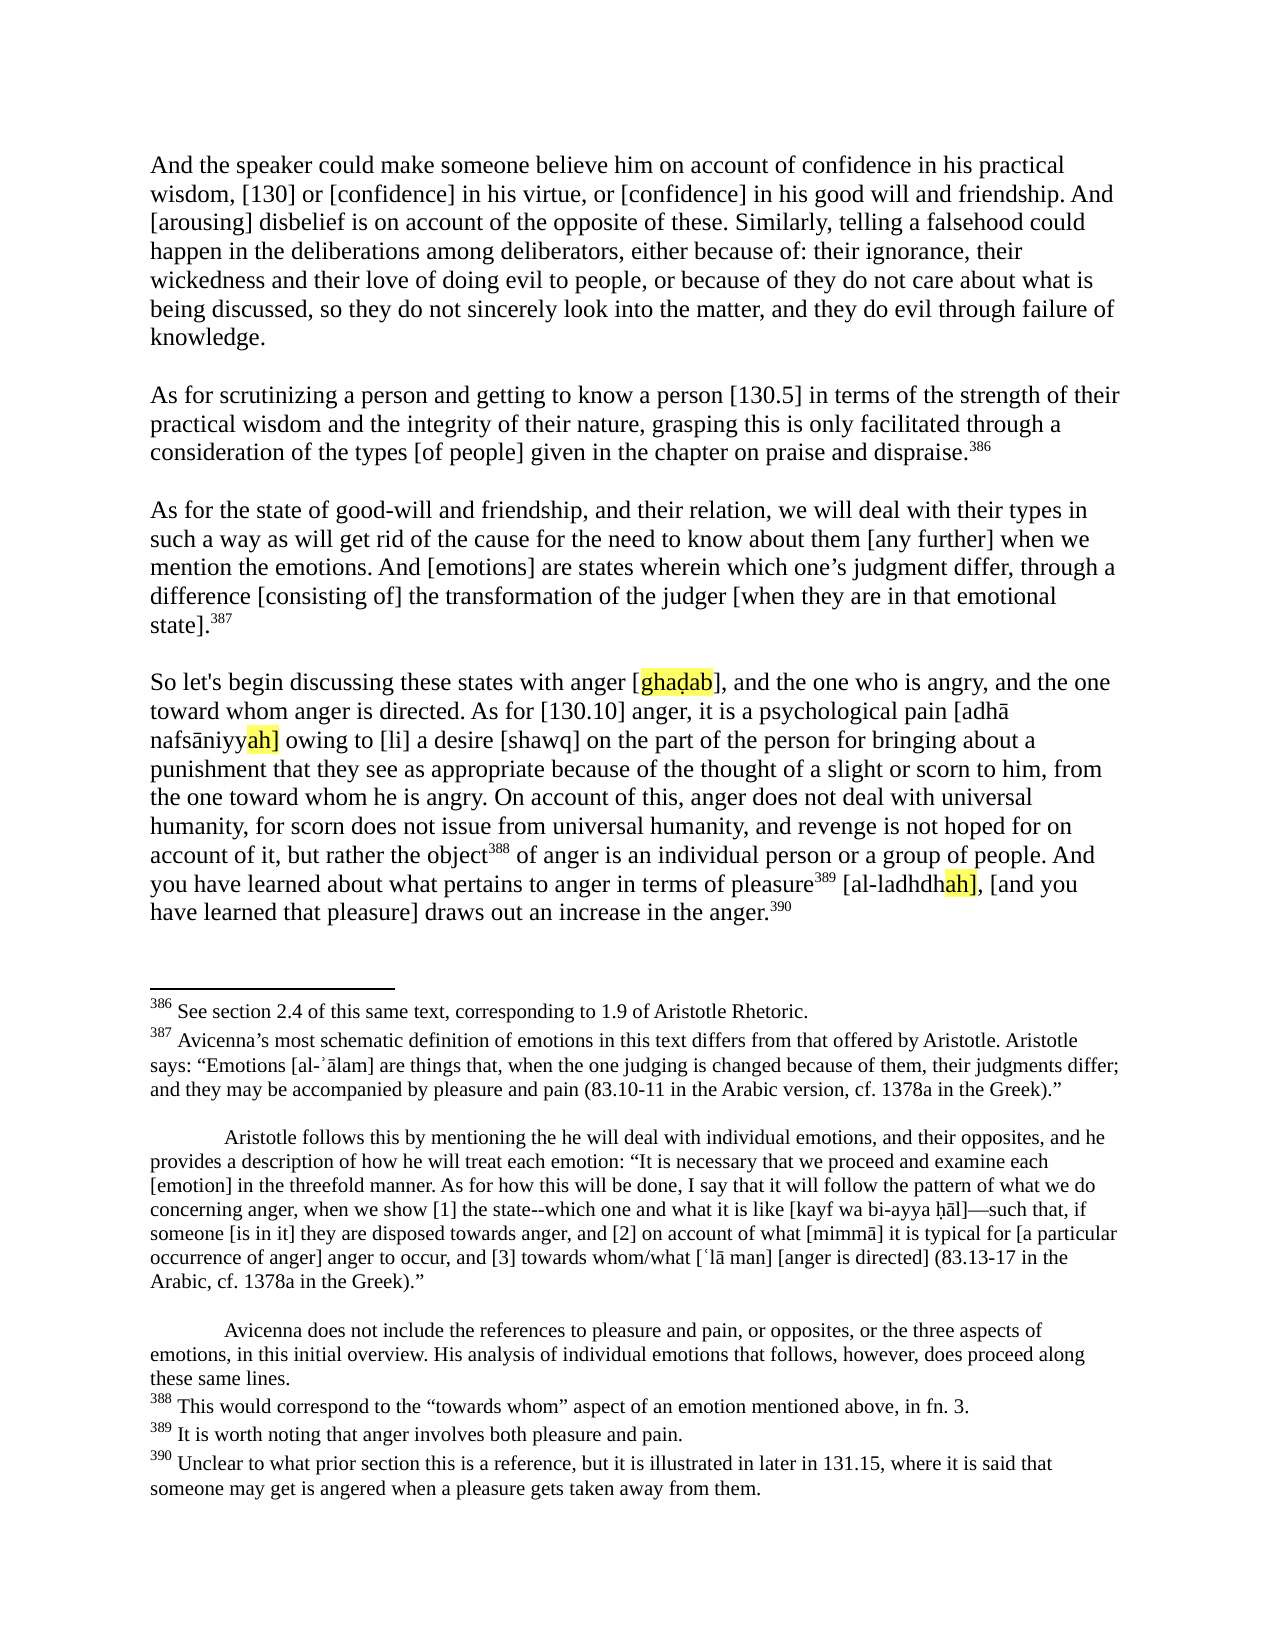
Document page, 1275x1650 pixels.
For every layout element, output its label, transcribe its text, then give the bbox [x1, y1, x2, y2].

text It is worth noting that anger involves both pleasure and pain. [150, 1418, 1125, 1447]
text Aristotle follows this by mentioning the he will deal with individual emotions, and their opposites, and he provides a description of how he will treat each emotion: “It is necessary that we proceed and examine each [emotion] in the threefold manner. As for how this will be done, I say that it will follow the pattern of what we do concerning anger, when we show [1] the state--which one and what it is like [kayf wa bi-ayya ḥāl]—such that, if someone [is in it] they are disposed towards anger, and [2] on account of what [mimmā] it is typical for [a particular occurrence of anger] anger to occur, and [3] towards whom/what [ʿlā man] [anger is directed] (83.13-17 in the Arabic, cf. 1378a in the Greek).” [150, 1125, 1125, 1293]
text So let's begin discussing these states with anger [ghaḍab], and the one who is angry, and the one toward whom anger is directed. As for [130.10] anger, it is a psychological pain [adhā nafsāniyyah] owing to [li] a desire [shawq] on the part of the person for bringing about a punishment that they see as appropriate because of the thought of a slight or scorn to him, from the one toward whom he is angry. On account of this, anger does not deal with universal humanity, for scorn does not issue from universal humanity, and revenge is not hoped for on account of it, but rather the object of anger is an individual person or a group of people. And you have learned about what pertains to anger in terms of pleasure [al-ladhdhah], [and you have learned that pleasure] draws out an increase in the anger. [150, 667, 1125, 926]
text As for scrutinizing a person and getting to know a person [130.5] in terms of the strength of their practical wisdom and the integrity of their nature, grasping this is only facilitated through a consideration of the types [of people] given in the chapter on praise and dispraise. [150, 380, 1125, 466]
text Avicenna does not include the references to pleasure and pain, or opposites, or the three aspects of emotions, in this initial overview. His analysis of individual emotions that follows, however, does proceed along these same lines. [150, 1317, 1125, 1390]
text Unclear to what prior section this is a reference, but it is illustrated in later in 131.15, where it is said that someone may get is angered when a pleasure gets taken away from them. [150, 1447, 1125, 1500]
text And the speaker could make someone believe him on account of confidence in his practical wisdom, [130] or [confidence] in his virtue, or [confidence] in his good will and friendship. And [arousing] disbelief is on account of the opposite of these. Similarly, telling a falsehood could happen in the deliberations among deliberators, either because of: their ignorance, their wickedness and their love of doing evil to people, or because of they do not care about what is being discussed, so they do not sincerely look into the matter, and they do evil through failure of knowledge. [150, 150, 1125, 351]
text This would correspond to the “towards whom” aspect of an emotion mentioned above, in fn. 3. [150, 1390, 1125, 1418]
text Avicenna’s most schematic definition of emotions in this text differs from that offered by Aristotle. Aristotle says: “Emotions [al-ʾālam] are things that, when the one judging is changed because of them, their judgments differ; and they may be accompanied by pleasure and pain (83.10-11 in the Arabic version, cf. 1378a in the Greek).” [150, 1024, 1125, 1101]
text See section 2.4 of this same text, corresponding to 1.9 of Aristotle Rhetoric. [150, 995, 1125, 1024]
text As for the state of good-will and friendship, and their relation, we will deal with their types in such a way as will get rid of the cause for the need to know about them [any further] when we mention the emotions. And [emotions] are states wherein which one’s judgment differ, through a difference [consisting of] the transformation of the judger [when they are in that emotional state]. [150, 495, 1125, 639]
